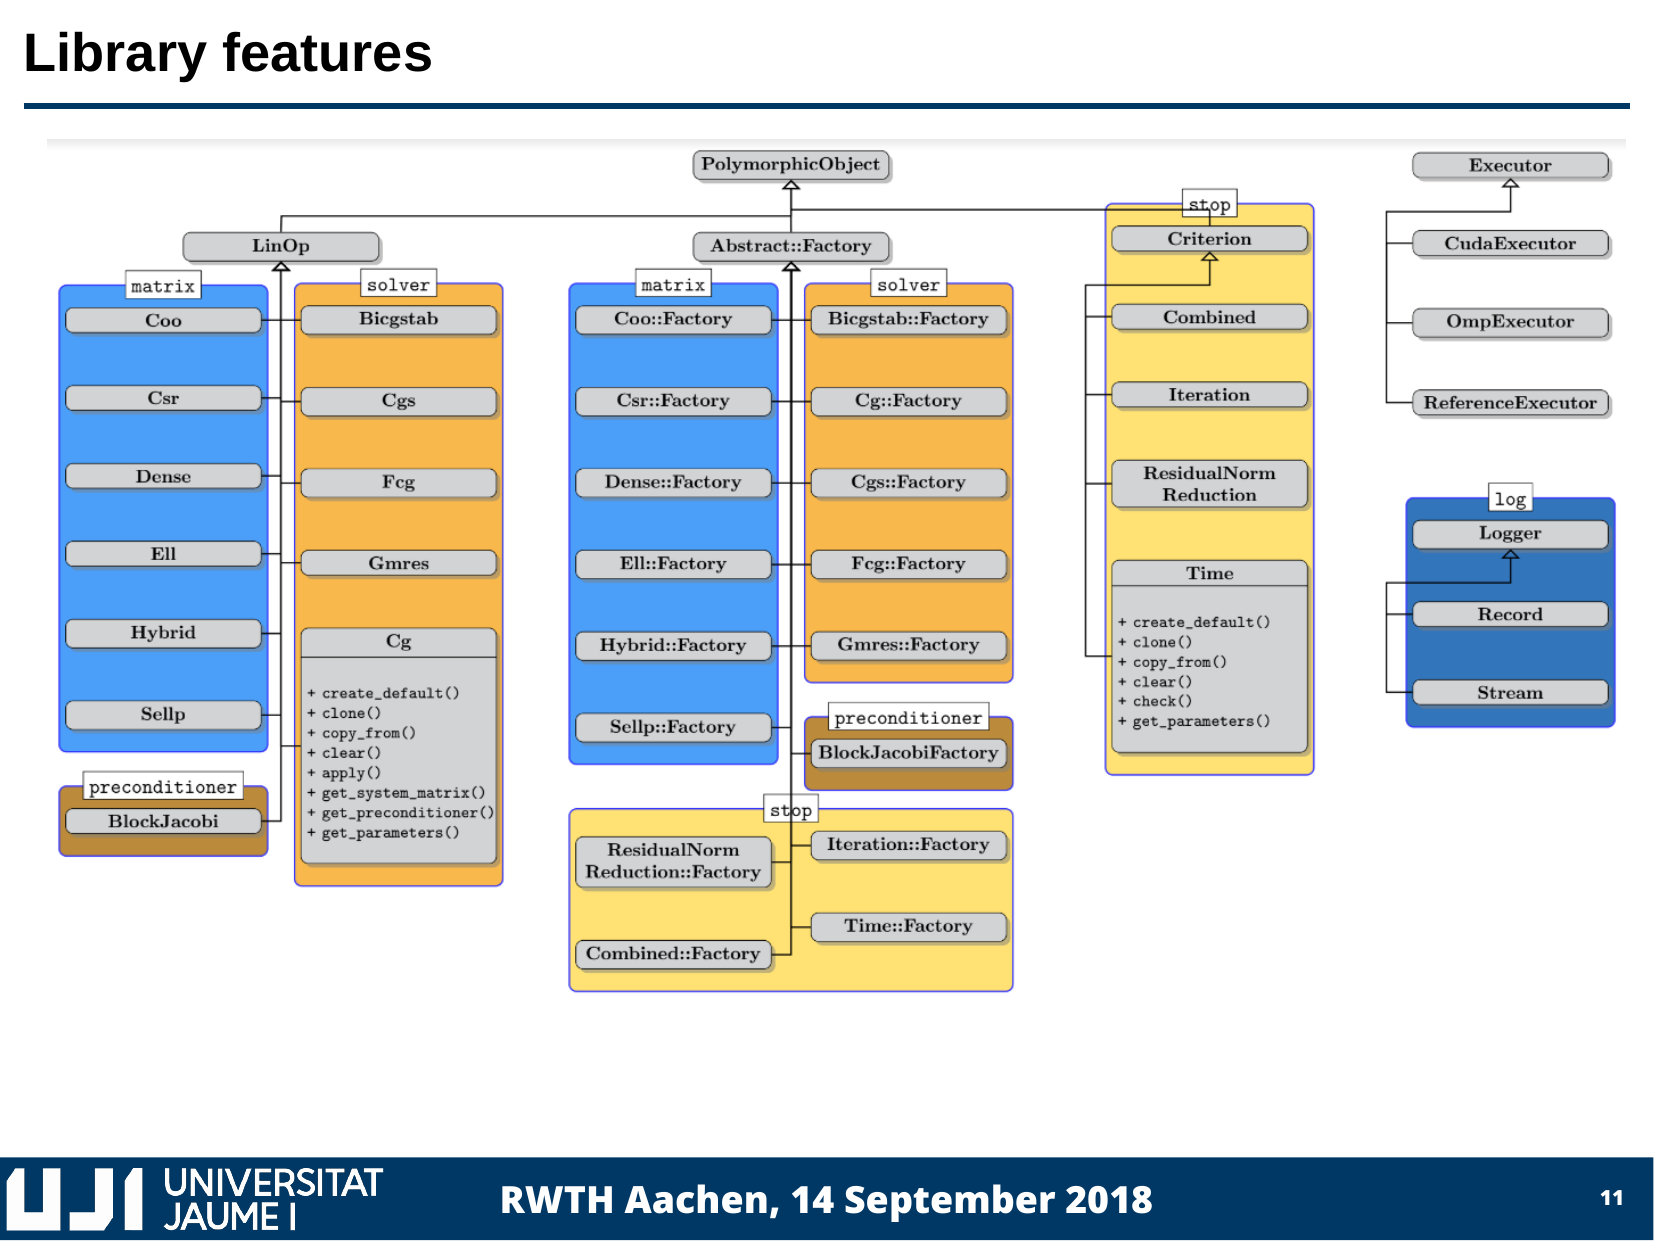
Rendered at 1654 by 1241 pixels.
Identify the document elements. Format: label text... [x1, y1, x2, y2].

picture [47, 139, 1626, 999]
title Library features [23, 0, 1630, 107]
picture [0, 1158, 390, 1241]
